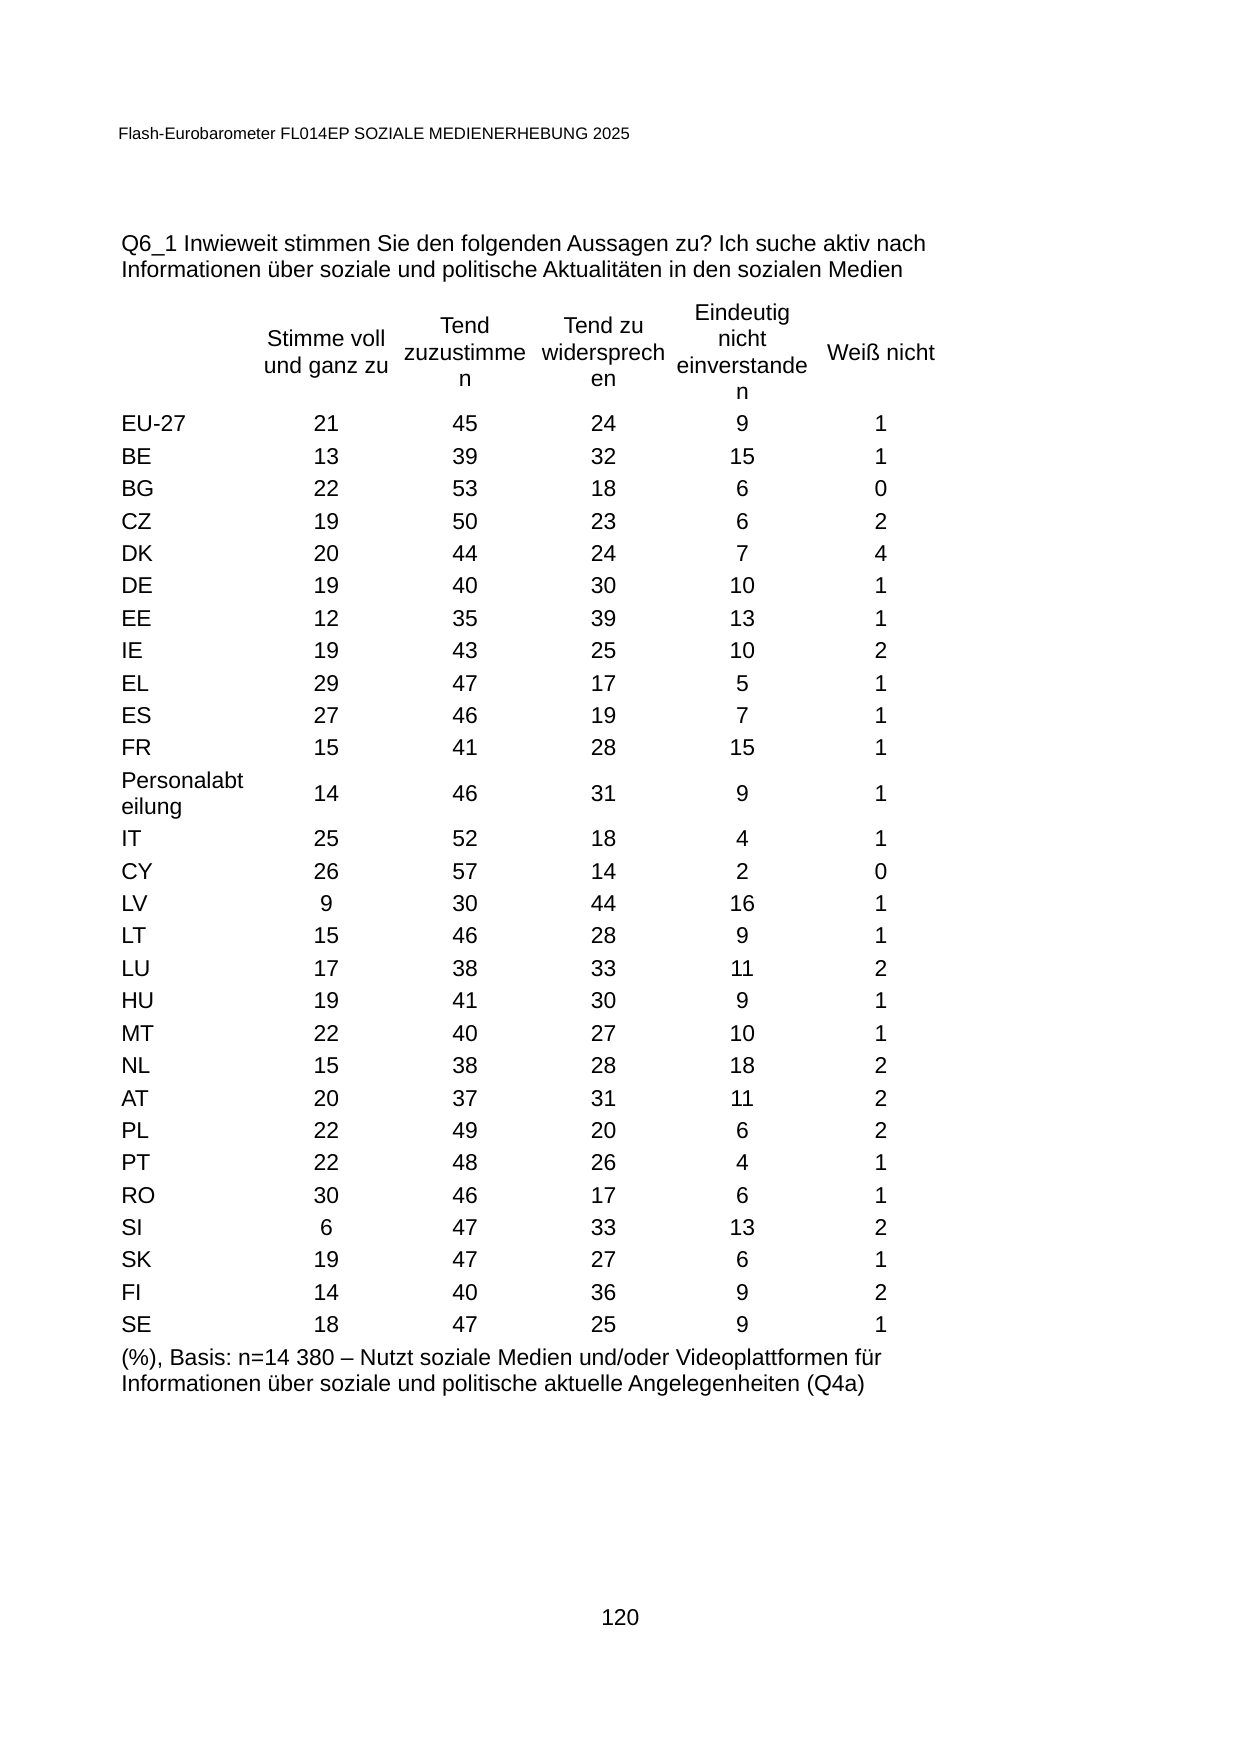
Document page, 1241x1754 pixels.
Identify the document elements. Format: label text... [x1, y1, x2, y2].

table_cell 30 [534, 984, 673, 1017]
table_cell 6 [673, 1114, 811, 1146]
table_cell 41 [395, 731, 534, 764]
table_cell LT [118, 920, 257, 952]
table_cell 33 [534, 952, 673, 984]
table_cell 12 [257, 602, 395, 634]
table_cell 22 [257, 1146, 395, 1179]
table_cell 46 [395, 1179, 534, 1211]
table_cell 1 [811, 1244, 950, 1276]
table_cell 13 [673, 1211, 811, 1243]
table_cell 11 [673, 1081, 811, 1114]
table_cell 1 [811, 822, 950, 855]
table_cell 2 [811, 952, 950, 984]
table_cell 6 [673, 1179, 811, 1211]
table_cell 36 [534, 1276, 673, 1308]
table_cell 22 [257, 1114, 395, 1146]
table_cell EU-27 [118, 408, 257, 440]
table_cell 32 [534, 440, 673, 472]
table_cell 15 [257, 920, 395, 952]
table_cell 15 [257, 1049, 395, 1081]
table_cell 29 [257, 667, 395, 699]
table_cell 6 [673, 505, 811, 537]
table_cell AT [118, 1081, 257, 1114]
table_cell 40 [395, 569, 534, 602]
table_cell SK [118, 1244, 257, 1276]
table_cell 1 [811, 569, 950, 602]
table_cell [118, 296, 257, 407]
table_cell CZ [118, 505, 257, 537]
table_cell 10 [673, 569, 811, 602]
table_cell 38 [395, 952, 534, 984]
table_cell CY [118, 855, 257, 887]
table_cell 1 [811, 920, 950, 952]
table_cell 4 [673, 822, 811, 855]
table_cell 18 [257, 1308, 395, 1341]
table_cell 44 [534, 887, 673, 919]
table_cell 49 [395, 1114, 534, 1146]
table_cell 5 [673, 667, 811, 699]
table_cell 26 [534, 1146, 673, 1179]
table_cell 2 [811, 1081, 950, 1114]
table_cell 11 [673, 952, 811, 984]
table_cell 10 [673, 1017, 811, 1049]
table_cell FI [118, 1276, 257, 1308]
table_cell 6 [673, 1244, 811, 1276]
table_cell 17 [257, 952, 395, 984]
table_cell 46 [395, 764, 534, 822]
table_cell PT [118, 1146, 257, 1179]
table_cell 9 [673, 1308, 811, 1341]
table_cell 47 [395, 1244, 534, 1276]
table_cell 50 [395, 505, 534, 537]
table_cell 7 [673, 537, 811, 569]
table_cell EL [118, 667, 257, 699]
table_cell 27 [534, 1244, 673, 1276]
table_cell ES [118, 699, 257, 731]
table_cell 10 [673, 634, 811, 667]
table_cell 17 [534, 667, 673, 699]
table_cell 30 [257, 1179, 395, 1211]
table_cell RO [118, 1179, 257, 1211]
table_cell IT [118, 822, 257, 855]
table_cell 19 [257, 634, 395, 667]
table_cell 18 [673, 1049, 811, 1081]
table_cell 24 [534, 408, 673, 440]
table_cell 2 [811, 634, 950, 667]
table_cell BG [118, 472, 257, 504]
table_cell 2 [811, 1276, 950, 1308]
table_cell 4 [673, 1146, 811, 1179]
table_cell 9 [673, 984, 811, 1017]
table_cell 1 [811, 602, 950, 634]
table_cell SI [118, 1211, 257, 1243]
table_cell 25 [534, 1308, 673, 1341]
table_cell PL [118, 1114, 257, 1146]
table_cell 31 [534, 764, 673, 822]
table_cell MT [118, 1017, 257, 1049]
table_cell 25 [534, 634, 673, 667]
table_cell 20 [257, 1081, 395, 1114]
table_cell NL [118, 1049, 257, 1081]
table_cell 47 [395, 1211, 534, 1243]
table_cell Personalabteilung [118, 764, 257, 822]
table_cell 33 [534, 1211, 673, 1243]
table_cell 22 [257, 1017, 395, 1049]
table_cell 53 [395, 472, 534, 504]
table_cell 38 [395, 1049, 534, 1081]
table_cell 13 [257, 440, 395, 472]
table_cell 6 [673, 472, 811, 504]
table_cell 57 [395, 855, 534, 887]
table_cell Eindeutig nicht einverstanden [673, 296, 811, 407]
table_cell 21 [257, 408, 395, 440]
table_cell 15 [673, 731, 811, 764]
table_cell 37 [395, 1081, 534, 1114]
table_cell 30 [534, 569, 673, 602]
table_header Q6_1 Inwieweit stimmen Sie den folgenden Aussagen zu? Ich suche aktiv nach Informationen über soziale und politische Aktualitäten in den sozialen Medien [118, 217, 950, 296]
table_cell 1 [811, 408, 950, 440]
table_cell 1 [811, 1179, 950, 1211]
table_cell 6 [257, 1211, 395, 1243]
table_cell 40 [395, 1276, 534, 1308]
table_cell 19 [257, 569, 395, 602]
table_cell 14 [534, 855, 673, 887]
table_cell 18 [534, 472, 673, 504]
table_cell 13 [673, 602, 811, 634]
table_cell 9 [673, 764, 811, 822]
table_cell 27 [534, 1017, 673, 1049]
table_cell 1 [811, 1146, 950, 1179]
table_cell 1 [811, 667, 950, 699]
table_cell 19 [257, 984, 395, 1017]
table_cell 43 [395, 634, 534, 667]
table_cell DK [118, 537, 257, 569]
table_cell 19 [534, 699, 673, 731]
table_cell BE [118, 440, 257, 472]
table_cell 2 [673, 855, 811, 887]
table_cell 15 [673, 440, 811, 472]
table_cell 25 [257, 822, 395, 855]
table_cell 28 [534, 731, 673, 764]
table_cell 15 [257, 731, 395, 764]
table_cell EE [118, 602, 257, 634]
table_cell 47 [395, 1308, 534, 1341]
table_cell 17 [534, 1179, 673, 1211]
table_cell Stimme voll und ganz zu [257, 296, 395, 407]
table_cell 40 [395, 1017, 534, 1049]
table_cell 14 [257, 1276, 395, 1308]
table_cell 9 [673, 408, 811, 440]
table_cell Tend zu widersprechen [534, 296, 673, 407]
table_cell FR [118, 731, 257, 764]
table_cell 46 [395, 920, 534, 952]
table_cell 26 [257, 855, 395, 887]
table_cell 1 [811, 764, 950, 822]
table_cell 28 [534, 920, 673, 952]
table_cell Tend zuzustimmen [395, 296, 534, 407]
table_cell LV [118, 887, 257, 919]
table_cell 2 [811, 1049, 950, 1081]
table_cell 9 [257, 887, 395, 919]
table_cell 4 [811, 537, 950, 569]
table_cell 2 [811, 1114, 950, 1146]
table_cell 1 [811, 887, 950, 919]
table_cell 18 [534, 822, 673, 855]
table_cell 44 [395, 537, 534, 569]
table_cell 48 [395, 1146, 534, 1179]
table_cell 39 [534, 602, 673, 634]
table_cell HU [118, 984, 257, 1017]
table_cell 0 [811, 472, 950, 504]
table_cell 28 [534, 1049, 673, 1081]
table_cell 52 [395, 822, 534, 855]
table_cell 19 [257, 505, 395, 537]
table_cell Weiß nicht [811, 296, 950, 407]
table_cell 23 [534, 505, 673, 537]
table_cell 47 [395, 667, 534, 699]
table_cell LU [118, 952, 257, 984]
table_cell 1 [811, 984, 950, 1017]
table_cell SE [118, 1308, 257, 1341]
table_cell 2 [811, 505, 950, 537]
table_cell 27 [257, 699, 395, 731]
table_cell 41 [395, 984, 534, 1017]
table_cell 0 [811, 855, 950, 887]
table_cell 20 [534, 1114, 673, 1146]
table_cell 14 [257, 764, 395, 822]
table_cell 46 [395, 699, 534, 731]
table_cell IE [118, 634, 257, 667]
table_cell 20 [257, 537, 395, 569]
table_cell 30 [395, 887, 534, 919]
table_cell 2 [811, 1211, 950, 1243]
table_cell 39 [395, 440, 534, 472]
table_cell 1 [811, 731, 950, 764]
table_cell 7 [673, 699, 811, 731]
table_cell 19 [257, 1244, 395, 1276]
table_cell 1 [811, 440, 950, 472]
table_cell 45 [395, 408, 534, 440]
table_cell 1 [811, 699, 950, 731]
table_cell 1 [811, 1017, 950, 1049]
table_cell 9 [673, 920, 811, 952]
table_cell 24 [534, 537, 673, 569]
table_cell 31 [534, 1081, 673, 1114]
table_cell 16 [673, 887, 811, 919]
table_cell 9 [673, 1276, 811, 1308]
table_cell 1 [811, 1308, 950, 1341]
table_cell 35 [395, 602, 534, 634]
table_cell 22 [257, 472, 395, 504]
table_cell (%), Basis: n=14 380 – Nutzt soziale Medien und/oder Videoplattformen für Informationen über soziale und politische aktuelle Angelegenheiten (Q4a) [118, 1341, 950, 1399]
table_cell DE [118, 569, 257, 602]
